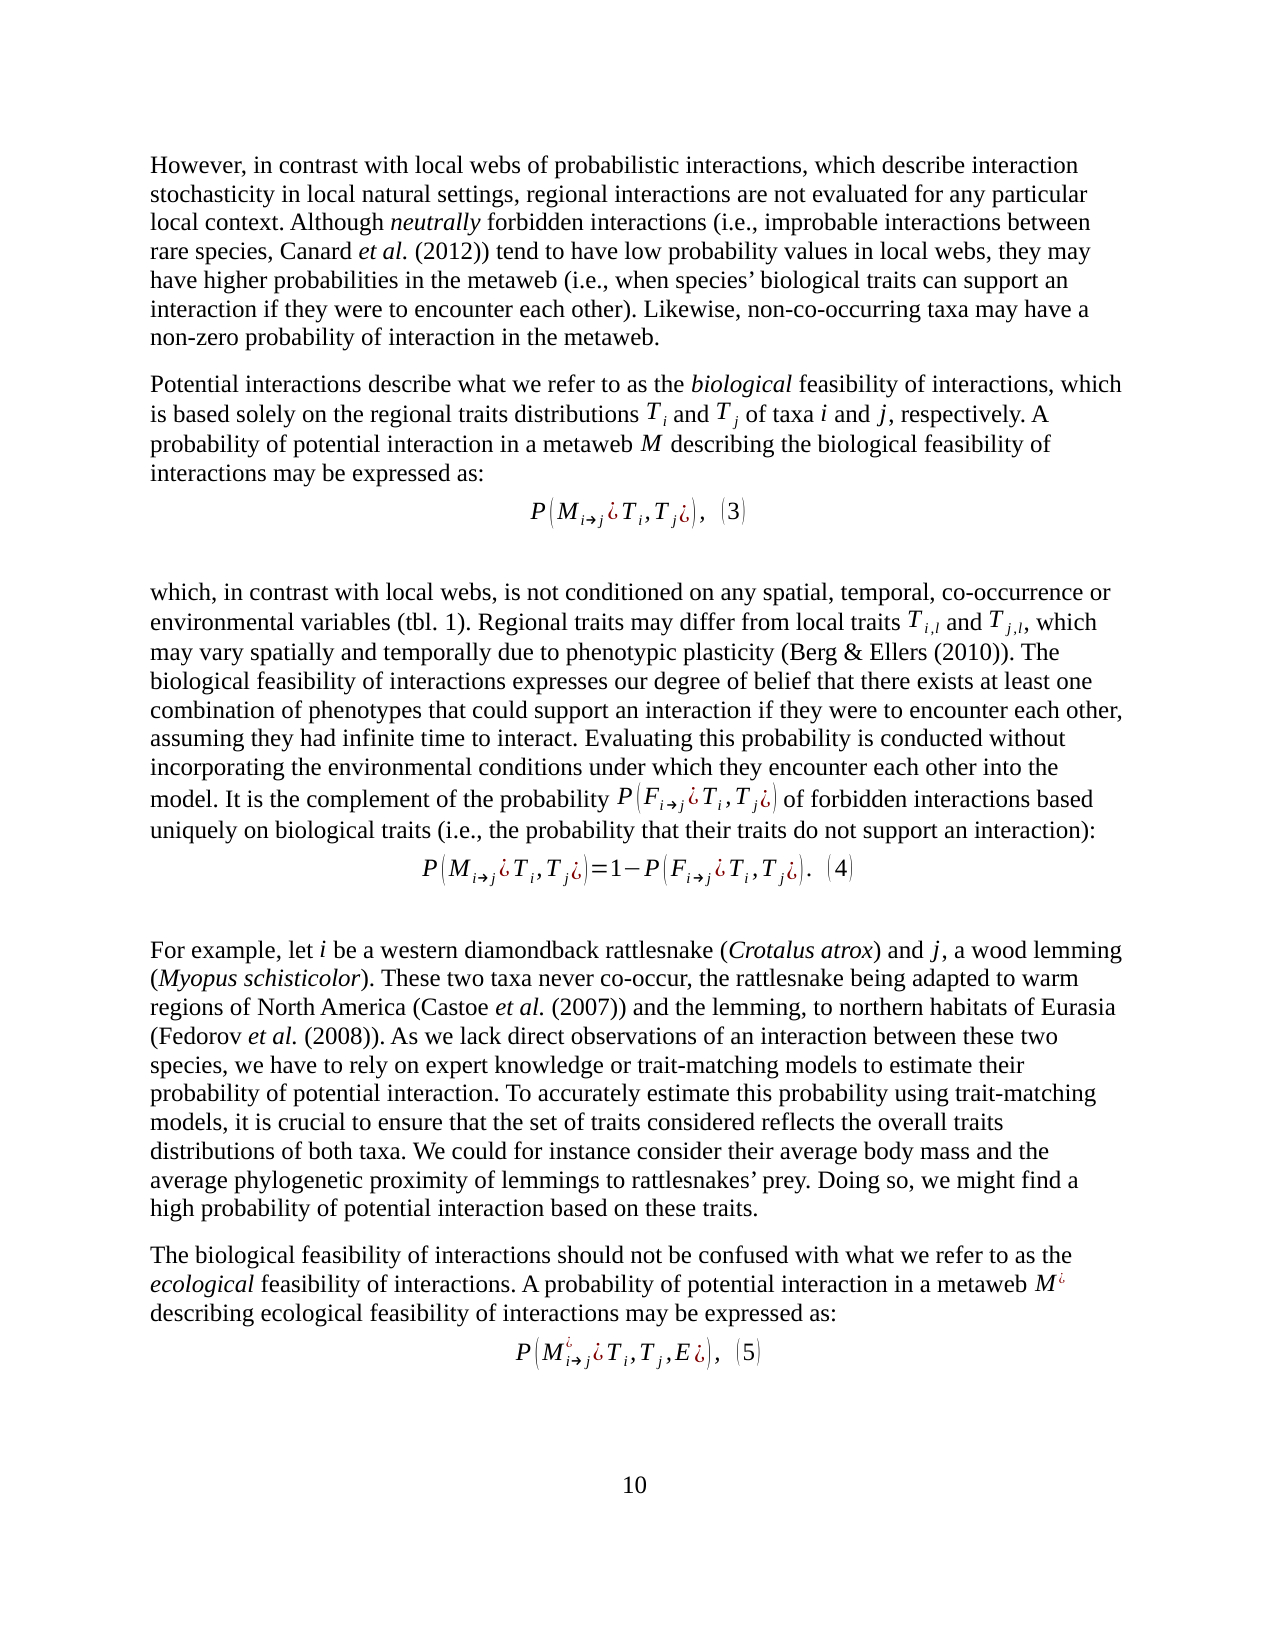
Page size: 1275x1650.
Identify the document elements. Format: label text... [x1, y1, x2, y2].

text However, in contrast with local webs of probabilistic interactions, which describe interaction stochasticity in local natural settings, regional interactions are not evaluated for any particular local context. Although neutrally forbidden interactions (i.e., improbable interactions between rare species, Canard et al. (2012)) tend to have low probability values in local webs, they may have higher probabilities in the metaweb (i.e., when species’ biological traits can support an interaction if they were to encounter each other). Likewise, non-co-occurring taxa may have a non-zero probability of interaction in the metaweb. [150, 150, 1125, 351]
text which, in contrast with local webs, is not conditioned on any spatial, temporal, co-occurrence or environmental variables (tbl. 1). Regional traits may differ from local traits and , which may vary spatially and temporally due to phenotypic plasticity (Berg & Ellers (2010)). The biological feasibility of interactions expresses our degree of belief that there exists at least one combination of phenotypes that could support an interaction if they were to encounter each other, assuming they had infinite time to interact. Evaluating this probability is conducted without incorporating the environmental conditions under which they encounter each other into the model. It is the complement of the probability of forbidden interactions based uniquely on biological traits (i.e., the probability that their traits do not support an interaction): [150, 577, 1125, 844]
text The biological feasibility of interactions should not be confused with what we refer to as the ecological feasibility of interactions. A probability of potential interaction in a metaweb describing ecological feasibility of interactions may be expressed as: [150, 1240, 1125, 1326]
text Potential interactions describe what we refer to as the biological feasibility of interactions, which is based solely on the regional traits distributions and of taxa and , respectively. A probability of potential interaction in a metaweb describing the biological feasibility of interactions may be expressed as: [150, 369, 1125, 487]
text For example, let be a western diamondback rattlesnake (Crotalus atrox) and , a wood lemming (Myopus schisticolor). These two taxa never co-occur, the rattlesnake being adapted to warm regions of North America (Castoe et al. (2007)) and the lemming, to northern habitats of Eurasia (Fedorov et al. (2008)). As we lack direct observations of an interaction between these two species, we have to rely on expert knowledge or trait-matching models to estimate their probability of potential interaction. To accurately estimate this probability using trait-matching models, it is crucial to ensure that the set of traits considered reflects the overall traits distributions of both taxa. We could for instance consider their average body mass and the average phylogenetic proximity of lemmings to rattlesnakes’ prey. Doing so, we might find a high probability of potential interaction based on these traits. [150, 935, 1125, 1222]
